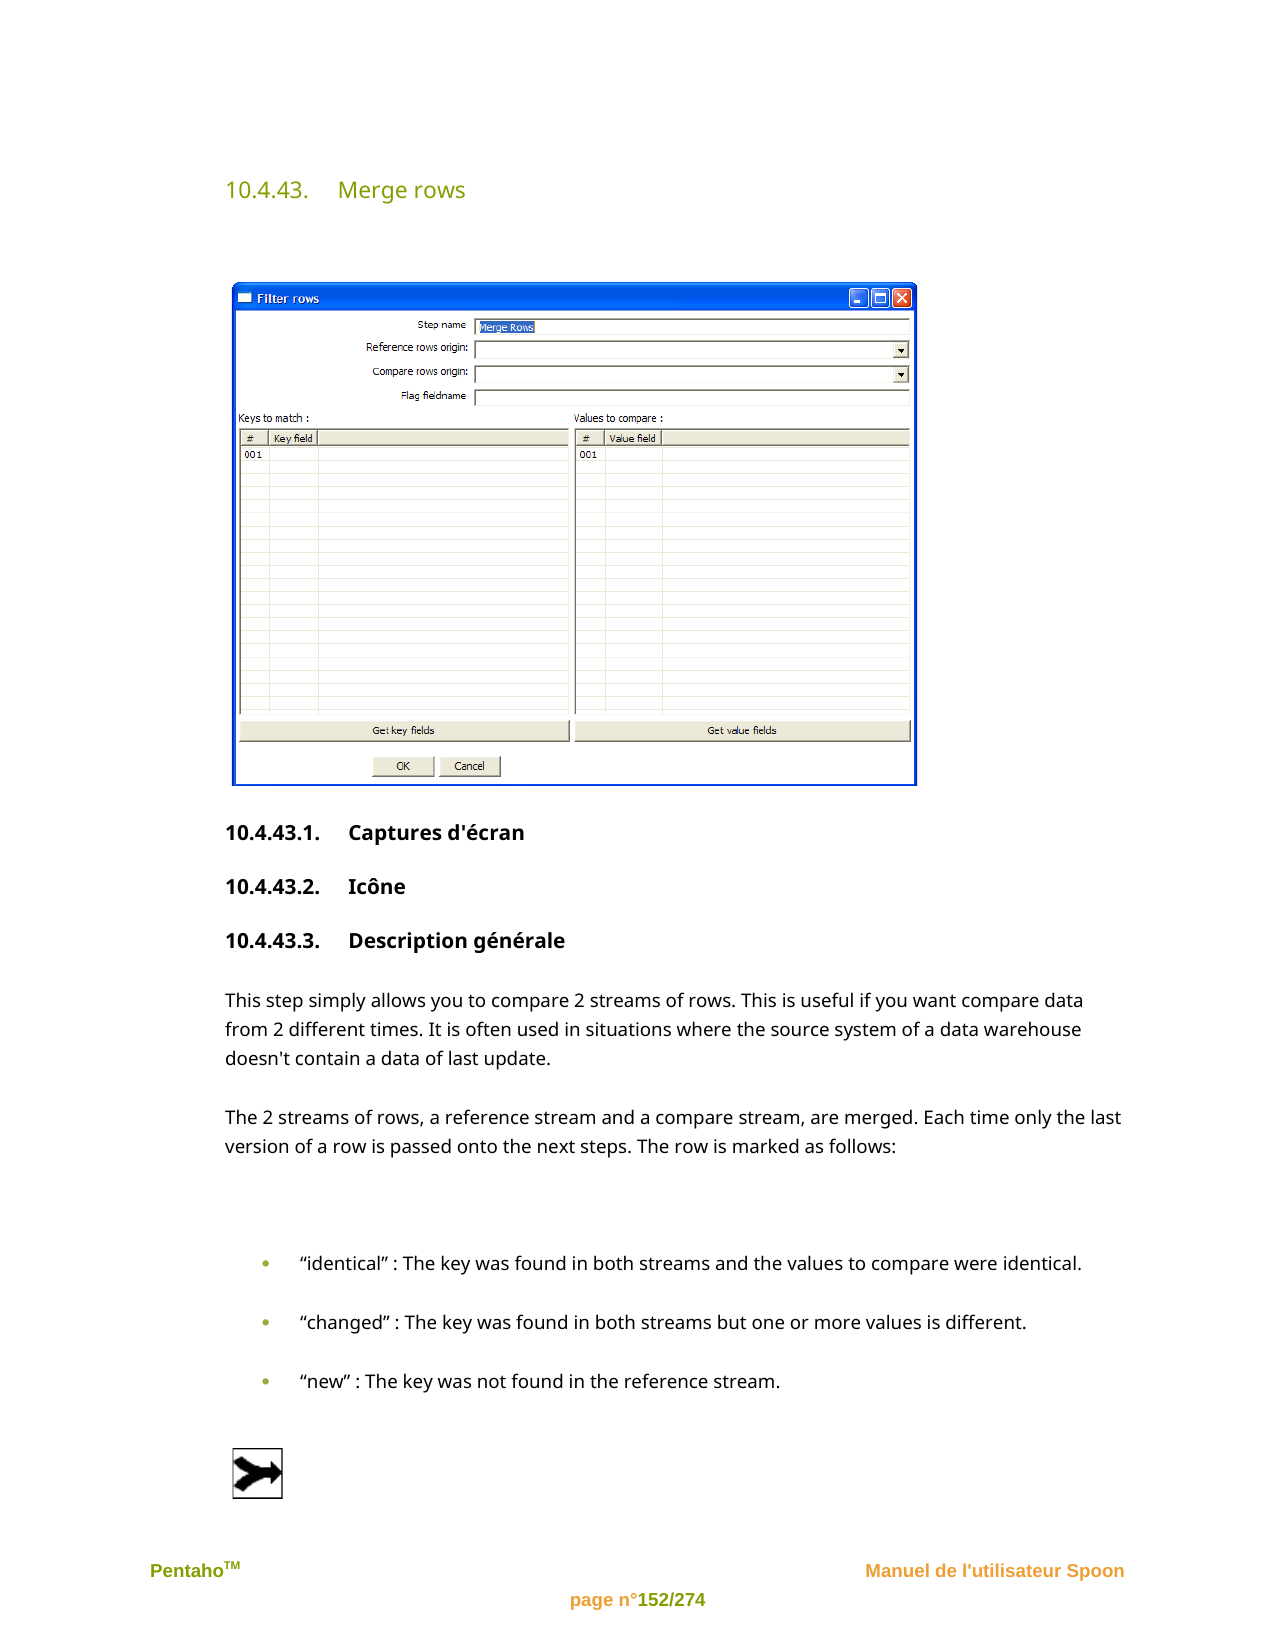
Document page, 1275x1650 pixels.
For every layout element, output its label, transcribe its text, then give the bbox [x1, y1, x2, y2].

list “changed” : The key was found in both streams but one or more values is different. [262, 1306, 1125, 1335]
picture [232, 1448, 283, 1499]
subtitle Merge rows [225, 175, 1125, 204]
text This step simply allows you to compare 2 streams of rows. This is useful if you want compare data from 2 different times. It is often used in situations where the source system of a data warehouse doesn't contain a data of last update. [225, 984, 1125, 1071]
list “new” : The key was not found in the reference stream. [262, 1365, 1125, 1394]
subtitle Captures d'écran [225, 229, 1125, 846]
text The 2 streams of rows, a reference stream and a compare stream, are merged. Each time only the last version of a row is passed onto the next steps. The row is marked as follows: [225, 1101, 1125, 1159]
subtitle Icône [225, 871, 1125, 900]
list “identical” : The key was found in both streams and the values to compare were identical. [262, 1247, 1125, 1277]
subtitle Description générale [225, 925, 1125, 954]
